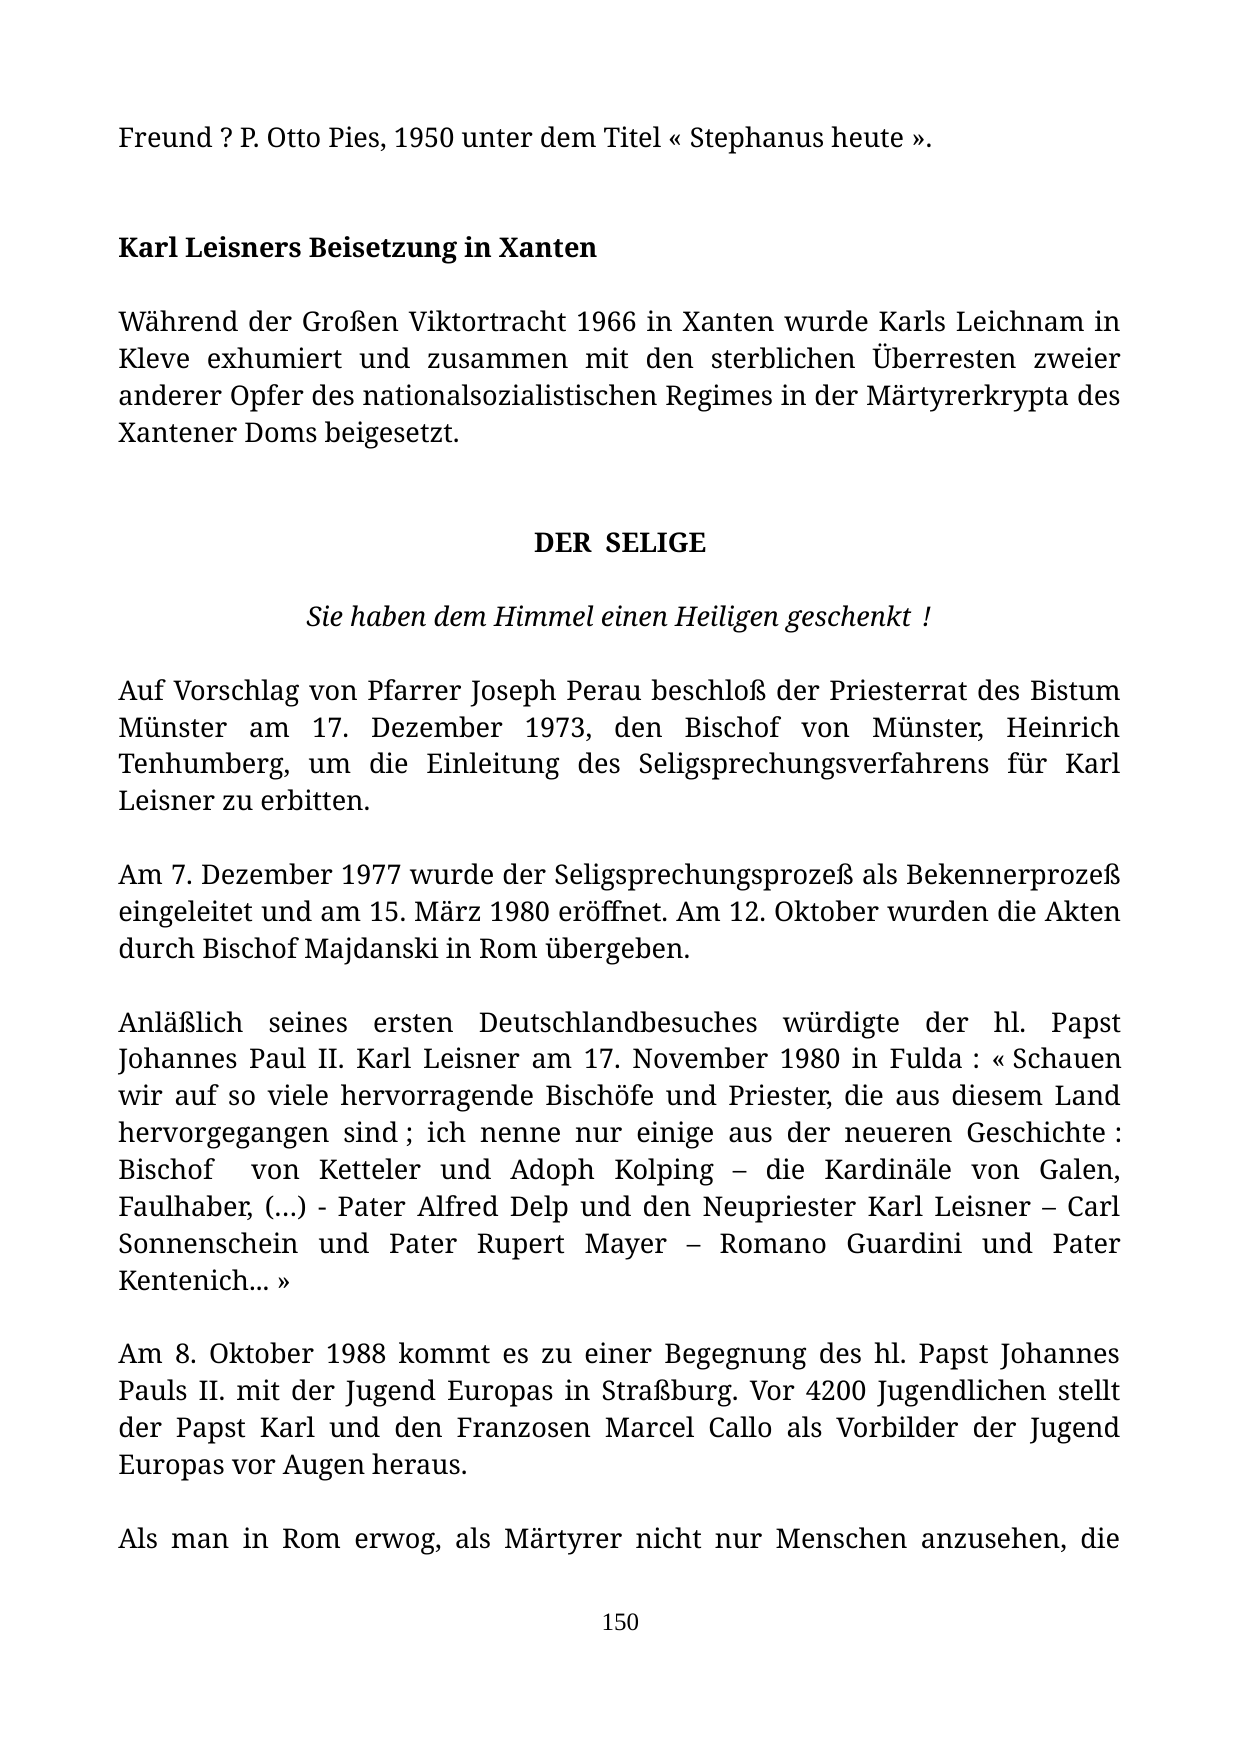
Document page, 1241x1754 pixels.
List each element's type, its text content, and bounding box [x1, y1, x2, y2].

text Freund ? P. Otto Pies, 1950 unter dem Titel « Stephanus heute ». [118, 118, 1122, 155]
text Karl Leisners Beisetzung in Xanten [118, 229, 1122, 266]
text Am 7. Dezember 1977 wurde der Seligsprechungsprozeß als Bekennerprozeß eingeleitet und am 15. März 1980 eröffnet. Am 12. Oktober wurden die Akten durch Bischof Majdanski in Rom übergeben. [118, 856, 1122, 966]
text Auf Vorschlag von Pfarrer Joseph Perau beschloß der Priesterrat des Bistum Münster am 17. Dezember 1973, den Bischof von Münster, Heinrich Tenhumberg, um die Einleitung des Seligsprechungsverfahrens für Karl Leisner zu erbitten. [118, 671, 1122, 819]
text DER SELIGE [118, 524, 1122, 561]
text Während der Großen Viktortracht 1966 in Xanten wurde Karls Leichnam in Kleve exhumiert und zusammen mit den sterblichen Überresten zweier anderer Opfer des nationalsozialistischen Regimes in der Märtyrerkrypta des Xantener Doms beigesetzt. [118, 302, 1122, 450]
text Als man in Rom erwog, als Märtyrer nicht nur Menschen anzusehen, die [118, 1519, 1122, 1556]
text Anläßlich seines ersten Deutschlandbesuches würdigte der hl. Papst Johannes Paul II. Karl Leisner am 17. November 1980 in Fulda : « Schauen wir auf so viele hervorragende Bischöfe und Priester, die aus diesem Land hervorgegangen sind ; ich nenne nur einige aus der neueren Geschichte : Bischof von Ketteler und Adoph Kolping – die Kardinäle von Galen, Faulhaber, (…) - Pater Alfred Delp und den Neupriester Karl Leisner – Carl Sonnenschein und Pater Rupert Mayer – Romano Guardini und Pater Kentenich... » [118, 1003, 1122, 1298]
text Sie haben dem Himmel einen Heiligen geschenkt ! [118, 597, 1122, 634]
text Am 8. Oktober 1988 kommt es zu einer Begegnung des hl. Papst Johannes Pauls II. mit der Jugend Europas in Straßburg. Vor 4200 Jugendlichen stellt der Papst Karl und den Franzosen Marcel Callo als Vorbilder der Jugend Europas vor Augen heraus. [118, 1335, 1122, 1482]
